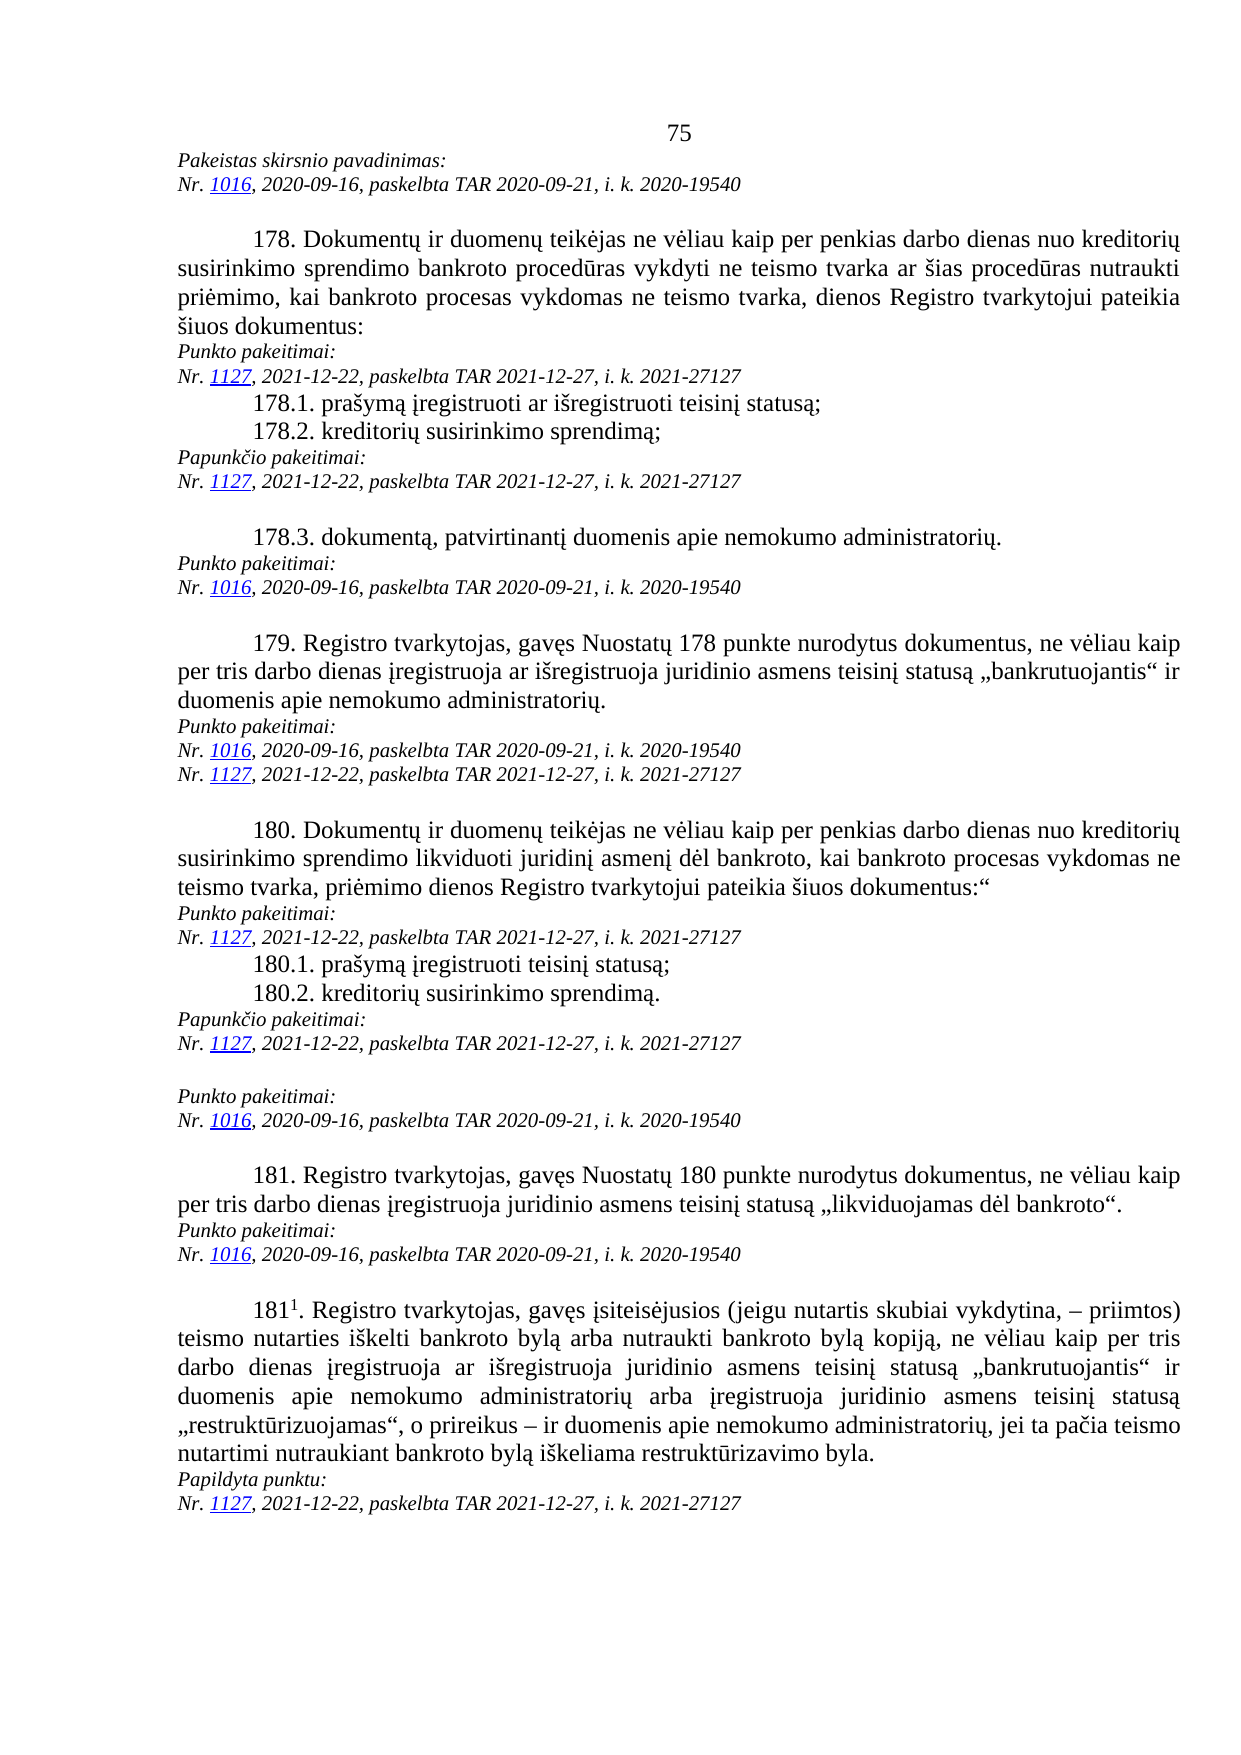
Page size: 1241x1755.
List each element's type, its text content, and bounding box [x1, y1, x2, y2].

text 178. Dokumentų ir duomenų teikėjas ne vėliau kaip per penkias darbo dienas nuo kreditorių susirinkimo sprendimo bankroto procedūras vykdyti ne teismo tvarka ar šias procedūras nutraukti priėmimo, kai bankroto procesas vykdomas ne teismo tvarka, dienos Registro tvarkytojui pateikia šiuos dokumentus: [177, 224, 1181, 339]
text 180.2. kreditorių susirinkimo sprendimą. [177, 978, 1181, 1007]
text 180. Dokumentų ir duomenų teikėjas ne vėliau kaip per penkias darbo dienas nuo kreditorių susirinkimo sprendimo likviduoti juridinį asmenį dėl bankroto, kai bankroto procesas vykdomas ne teismo tvarka, priėmimo dienos Registro tvarkytojui pateikia šiuos dokumentus:“ [177, 815, 1181, 901]
text Punkto pakeitimai: [177, 1218, 1181, 1242]
text Nr. 1016, 2020-09-16, paskelbta TAR 2020-09-21, i. k. 2020-19540 [177, 172, 1181, 196]
text Papildyta punktu: [177, 1467, 1181, 1491]
text Nr. 1016, 2020-09-16, paskelbta TAR 2020-09-21, i. k. 2020-19540 [177, 1108, 1181, 1132]
text 178.2. kreditorių susirinkimo sprendimą; [177, 416, 1181, 445]
text Nr. 1127, 2021-12-22, paskelbta TAR 2021-12-27, i. k. 2021-27127 [177, 925, 1181, 949]
text 181. Registro tvarkytojas, gavęs Nuostatų 180 punkte nurodytus dokumentus, ne vėliau kaip per tris darbo dienas įregistruoja juridinio asmens teisinį statusą „likviduojamas dėl bankroto“. [177, 1160, 1181, 1218]
text Punkto pakeitimai: [177, 551, 1181, 575]
text Nr. 1016, 2020-09-16, paskelbta TAR 2020-09-21, i. k. 2020-19540 [177, 575, 1181, 599]
text 179. Registro tvarkytojas, gavęs Nuostatų 178 punkte nurodytus dokumentus, ne vėliau kaip per tris darbo dienas įregistruoja ar išregistruoja juridinio asmens teisinį statusą „bankrutuojantis“ ir duomenis apie nemokumo administratorių. [177, 628, 1181, 714]
text Nr. 1127, 2021-12-22, paskelbta TAR 2021-12-27, i. k. 2021-27127 [177, 469, 1181, 493]
text Nr. 1016, 2020-09-16, paskelbta TAR 2020-09-21, i. k. 2020-19540 [177, 1242, 1181, 1266]
text Punkto pakeitimai: [177, 901, 1181, 925]
text 180.1. prašymą įregistruoti teisinį statusą; [177, 949, 1181, 978]
text Nr. 1127, 2021-12-22, paskelbta TAR 2021-12-27, i. k. 2021-27127 [177, 1491, 1181, 1515]
text Nr. 1016, 2020-09-16, paskelbta TAR 2020-09-21, i. k. 2020-19540 [177, 738, 1181, 762]
text Nr. 1127, 2021-12-22, paskelbta TAR 2021-12-27, i. k. 2021-27127 [177, 1031, 1181, 1055]
text 178.1. prašymą įregistruoti ar išregistruoti teisinį statusą; [177, 388, 1181, 416]
text Nr. 1127, 2021-12-22, paskelbta TAR 2021-12-27, i. k. 2021-27127 [177, 363, 1181, 388]
text Punkto pakeitimai: [177, 339, 1181, 363]
text Papunkčio pakeitimai: [177, 1007, 1181, 1031]
text Papunkčio pakeitimai: [177, 445, 1181, 469]
text Pakeistas skirsnio pavadinimas: [177, 148, 1181, 172]
text Nr. 1127, 2021-12-22, paskelbta TAR 2021-12-27, i. k. 2021-27127 [177, 762, 1181, 786]
text 1811. Registro tvarkytojas, gavęs įsiteisėjusios (jeigu nutartis skubiai vykdytina, – priimtos) teismo nutarties iškelti bankroto bylą arba nutraukti bankroto bylą kopiją, ne vėliau kaip per tris darbo dienas įregistruoja ar išregistruoja juridinio asmens teisinį statusą „bankrutuojantis“ ir duomenis apie nemokumo administratorių arba įregistruoja juridinio asmens teisinį statusą „restruktūrizuojamas“, o prireikus – ir duomenis apie nemokumo administratorių, jei ta pačia teismo nutartimi nutraukiant bankroto bylą iškeliama restruktūrizavimo byla. [177, 1295, 1181, 1467]
text 178.3. dokumentą, patvirtinantį duomenis apie nemokumo administratorių. [177, 522, 1181, 551]
text Punkto pakeitimai: [177, 1083, 1181, 1108]
text Punkto pakeitimai: [177, 714, 1181, 738]
